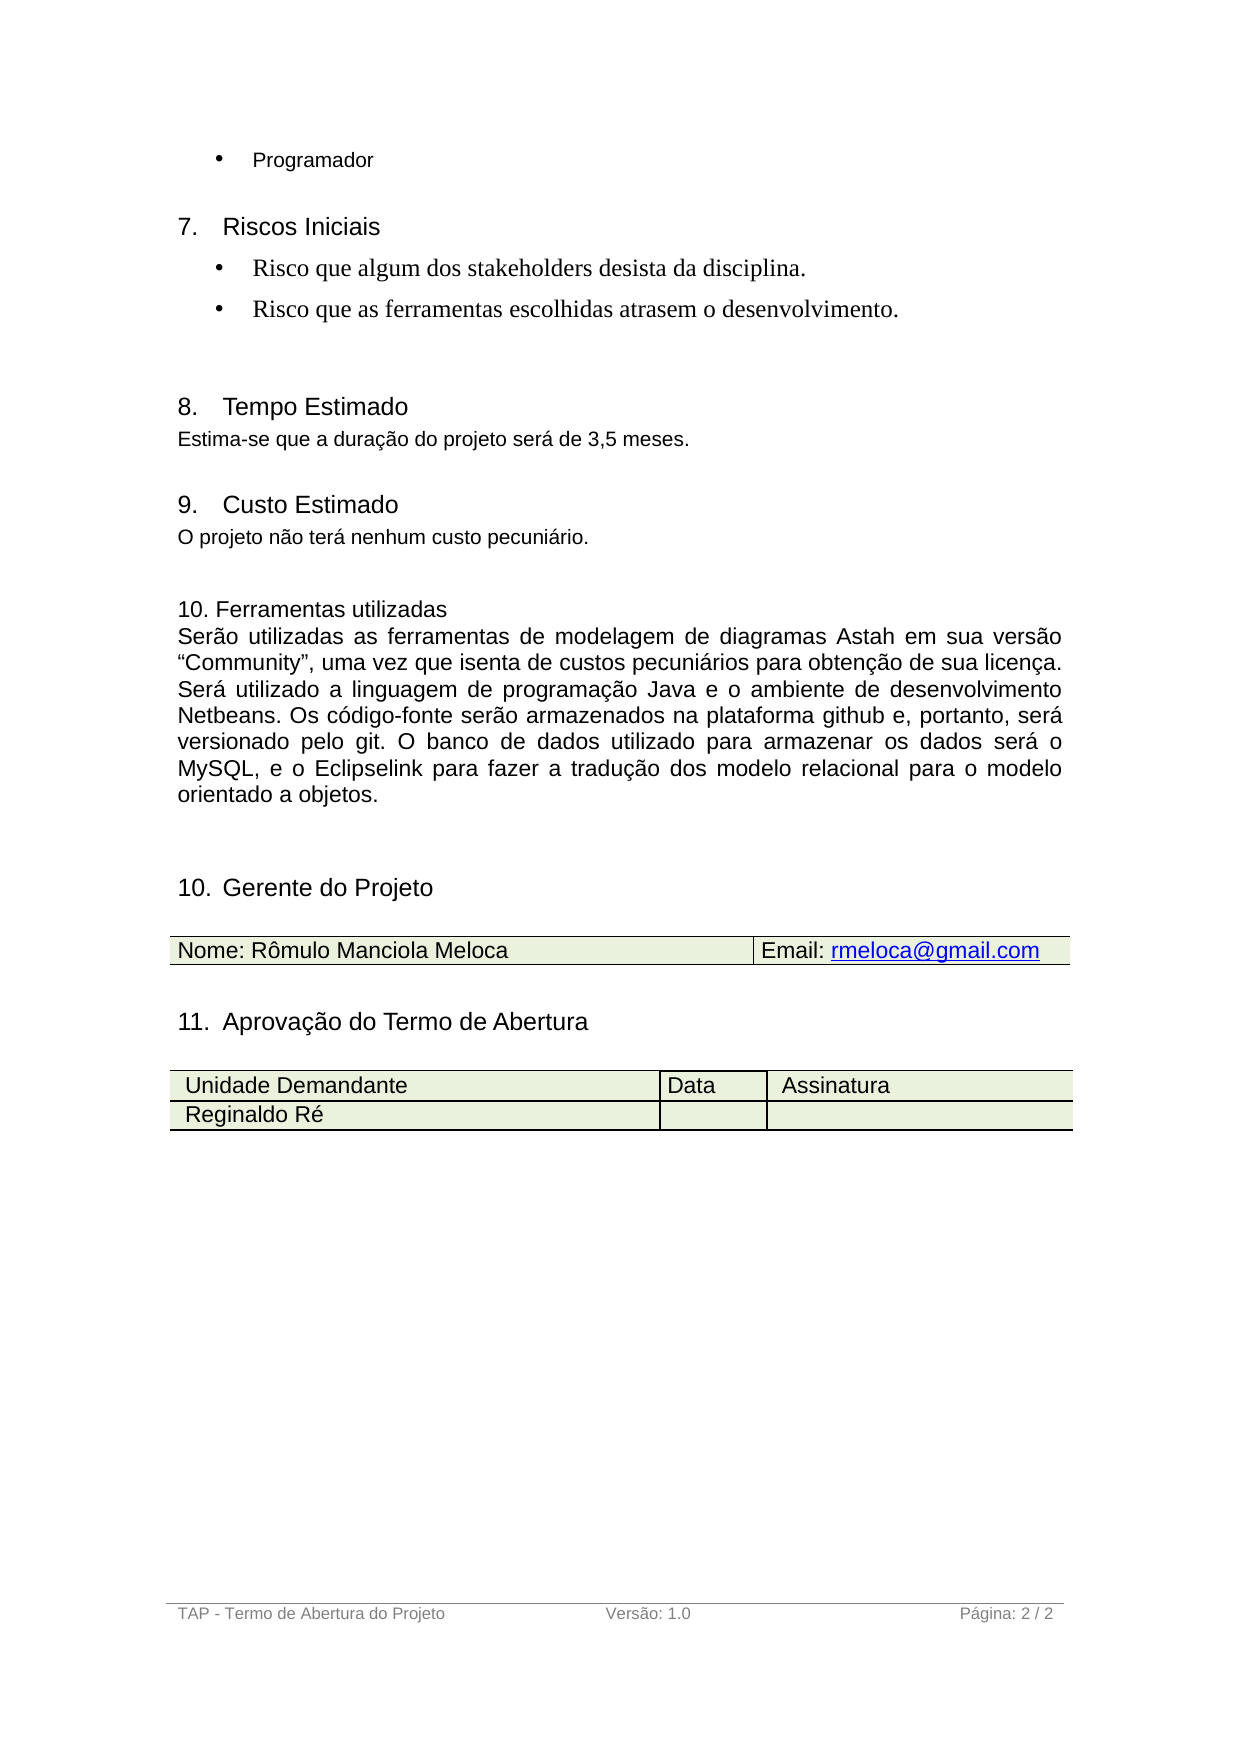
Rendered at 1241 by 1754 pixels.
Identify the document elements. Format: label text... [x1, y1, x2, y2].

text Serão utilizadas as ferramentas de modelagem de diagramas Astah em sua versão “Community”, uma vez que isenta de custos pecuniários para obtenção de sua licença. Será utilizado a linguagem de programação Java e o ambiente de desenvolvimento Netbeans. Os código-fonte serão armazenados na plataforma github e, portanto, será versionado pelo git. O banco de dados utilizado para armazenar os dados será o MySQL, e o Eclipselink para fazer a tradução dos modelo relacional para o modelo orientado a objetos. [177, 623, 1063, 807]
subtitle Custo Estimado [177, 489, 1065, 518]
list Risco que algum dos stakeholders desista da disciplina. [215, 253, 1063, 281]
table_cell Reginaldo Ré [170, 1102, 659, 1129]
subtitle Tempo Estimado [177, 392, 1065, 421]
subtitle Aprovação do Termo de Abertura [177, 1007, 1065, 1035]
text O projeto não terá nenhum custo pecuniário. [177, 524, 1063, 548]
list Programador [215, 148, 1063, 173]
table_header Nome: Rômulo Manciola Meloca [170, 937, 753, 964]
table_cell [768, 1102, 1073, 1129]
text Estima-se que a duração do projeto será de 3,5 meses. [177, 427, 1063, 451]
list Risco que as ferramentas escolhidas atrasem o desenvolvimento. [215, 294, 1063, 323]
subtitle Riscos Iniciais [177, 211, 1065, 240]
table_cell [661, 1102, 766, 1129]
table_header Assinatura [768, 1071, 1073, 1100]
subtitle Gerente do Projeto [177, 872, 1065, 901]
text 10. Ferramentas utilizadas [177, 596, 1063, 623]
table_header Data [661, 1072, 766, 1100]
table_header Unidade Demandante [170, 1071, 659, 1100]
table_header Email: rmeloca@gmail.com [754, 937, 1070, 964]
